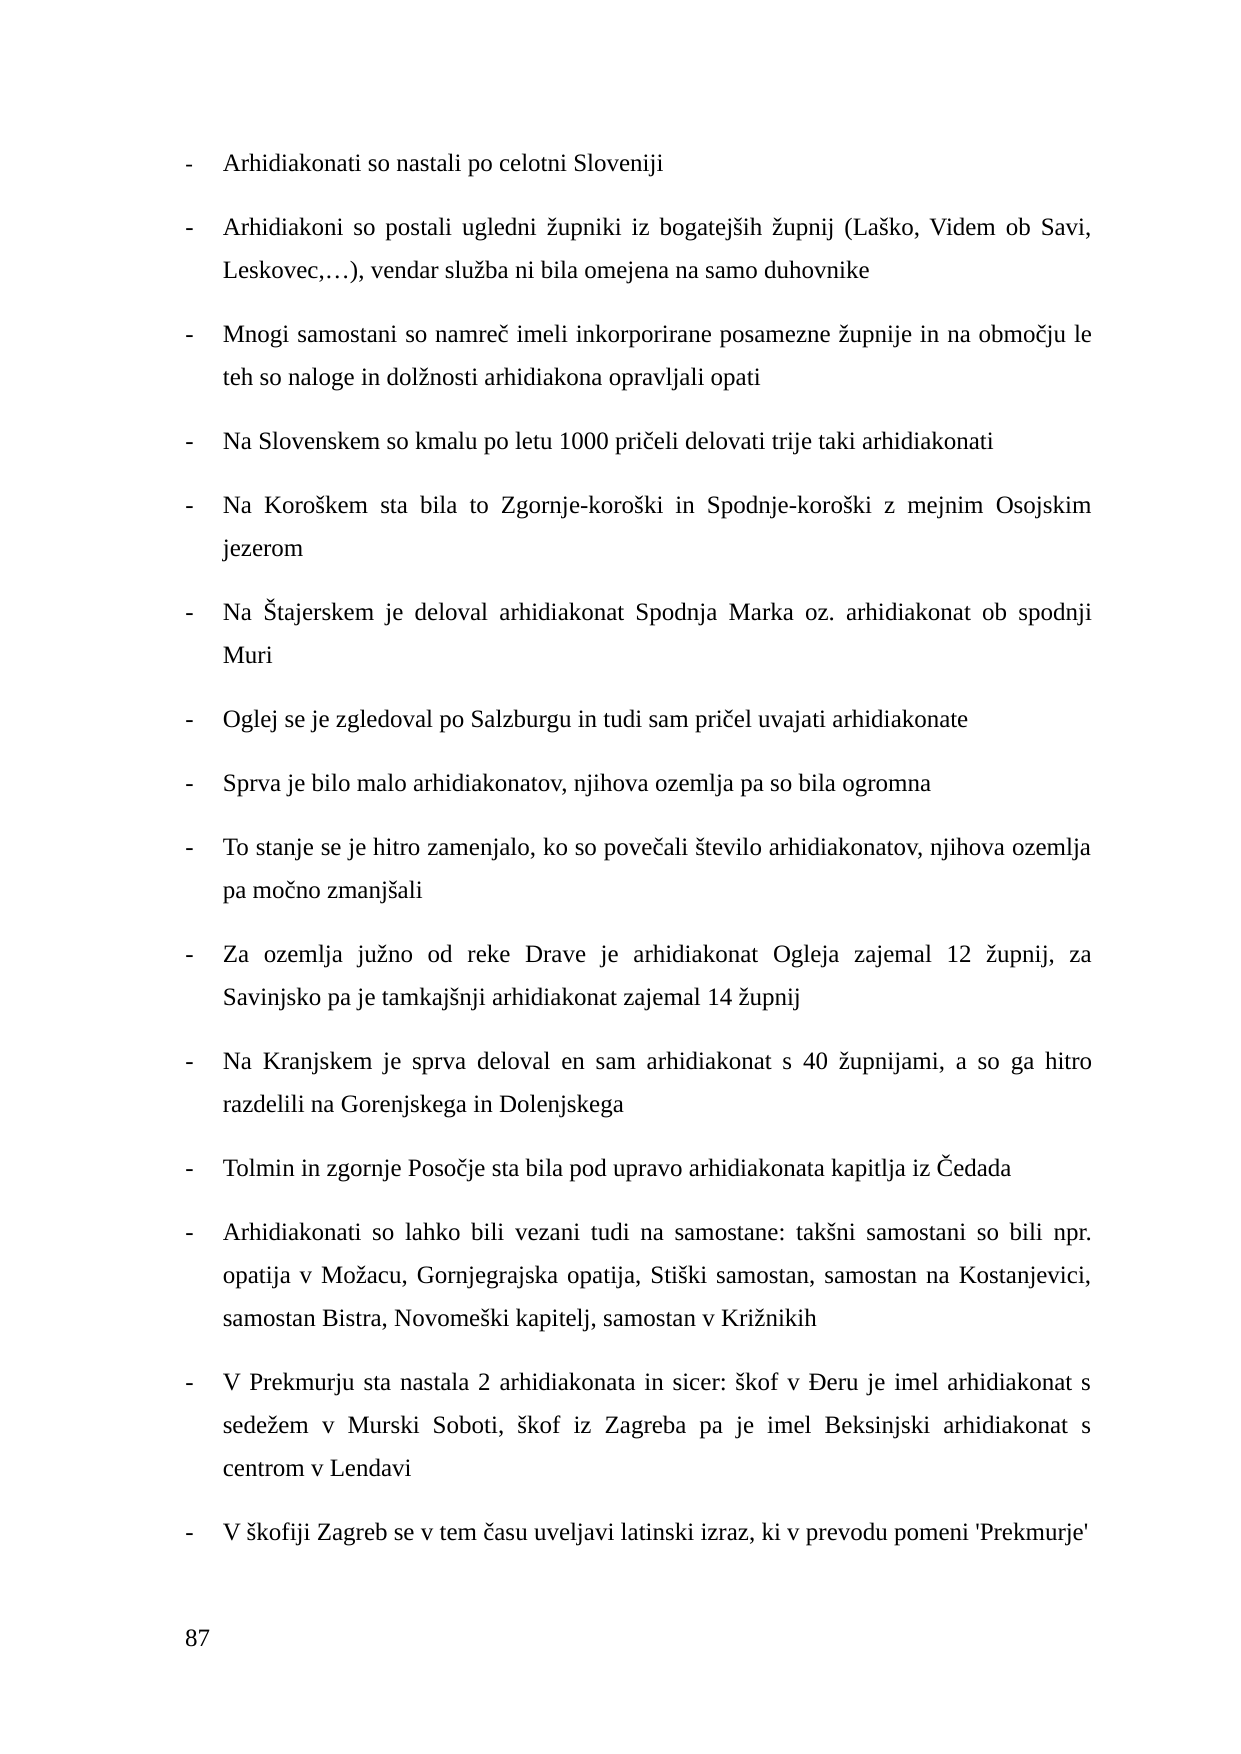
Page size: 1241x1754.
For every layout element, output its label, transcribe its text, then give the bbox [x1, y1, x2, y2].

list Na Kranjskem je sprva deloval en sam arhidiakonat s 40 župnijami, a so ga hitro razdelili na Gorenjskega in Dolenjskega [185, 1046, 1093, 1118]
list To stanje se je hitro zamenjalo, ko so povečali število arhidiakonatov, njihova ozemlja pa močno zmanjšali [185, 832, 1093, 904]
list Za ozemlja južno od reke Drave je arhidiakonat Ogleja zajemal 12 župnij, za Savinjsko pa je tamkajšnji arhidiakonat zajemal 14 župnij [185, 939, 1093, 1011]
list Na Slovenskem so kmalu po letu 1000 pričeli delovati trije taki arhidiakonati [185, 426, 1093, 454]
list Arhidiakonati so nastali po celotni Sloveniji [185, 148, 1093, 176]
list V Prekmurju sta nastala 2 arhidiakonata in sicer: škof v Đeru je imel arhidiakonat s sedežem v Murski Soboti, škof iz Zagreba pa je imel Beksinjski arhidiakonat s centrom v Lendavi [185, 1367, 1093, 1482]
list Na Koroškem sta bila to Zgornje-koroški in Spodnje-koroški z mejnim Osojskim jezerom [185, 490, 1093, 562]
list Na Štajerskem je deloval arhidiakonat Spodnja Marka oz. arhidiakonat ob spodnji Muri [185, 597, 1093, 669]
list V škofiji Zagreb se v tem času uveljavi latinski izraz, ki v prevodu pomeni 'Prekmurje' [185, 1517, 1093, 1546]
list Mnogi samostani so namreč imeli inkorporirane posamezne župnije in na območju le teh so naloge in dolžnosti arhidiakona opravljali opati [185, 319, 1093, 391]
list Sprva je bilo malo arhidiakonatov, njihova ozemlja pa so bila ogromna [185, 768, 1093, 797]
list Tolmin in zgornje Posočje sta bila pod upravo arhidiakonata kapitlja iz Čedada [185, 1153, 1093, 1182]
list Oglej se je zgledoval po Salzburgu in tudi sam pričel uvajati arhidiakonate [185, 704, 1093, 733]
list Arhidiakonati so lahko bili vezani tudi na samostane: takšni samostani so bili npr. opatija v Možacu, Gornjegrajska opatija, Stiški samostan, samostan na Kostanjevici, samostan Bistra, Novomeški kapitelj, samostan v Križnikih [185, 1217, 1093, 1332]
list Arhidiakoni so postali ugledni župniki iz bogatejših župnij (Laško, Videm ob Savi, Leskovec,…), vendar služba ni bila omejena na samo duhovnike [185, 212, 1093, 283]
